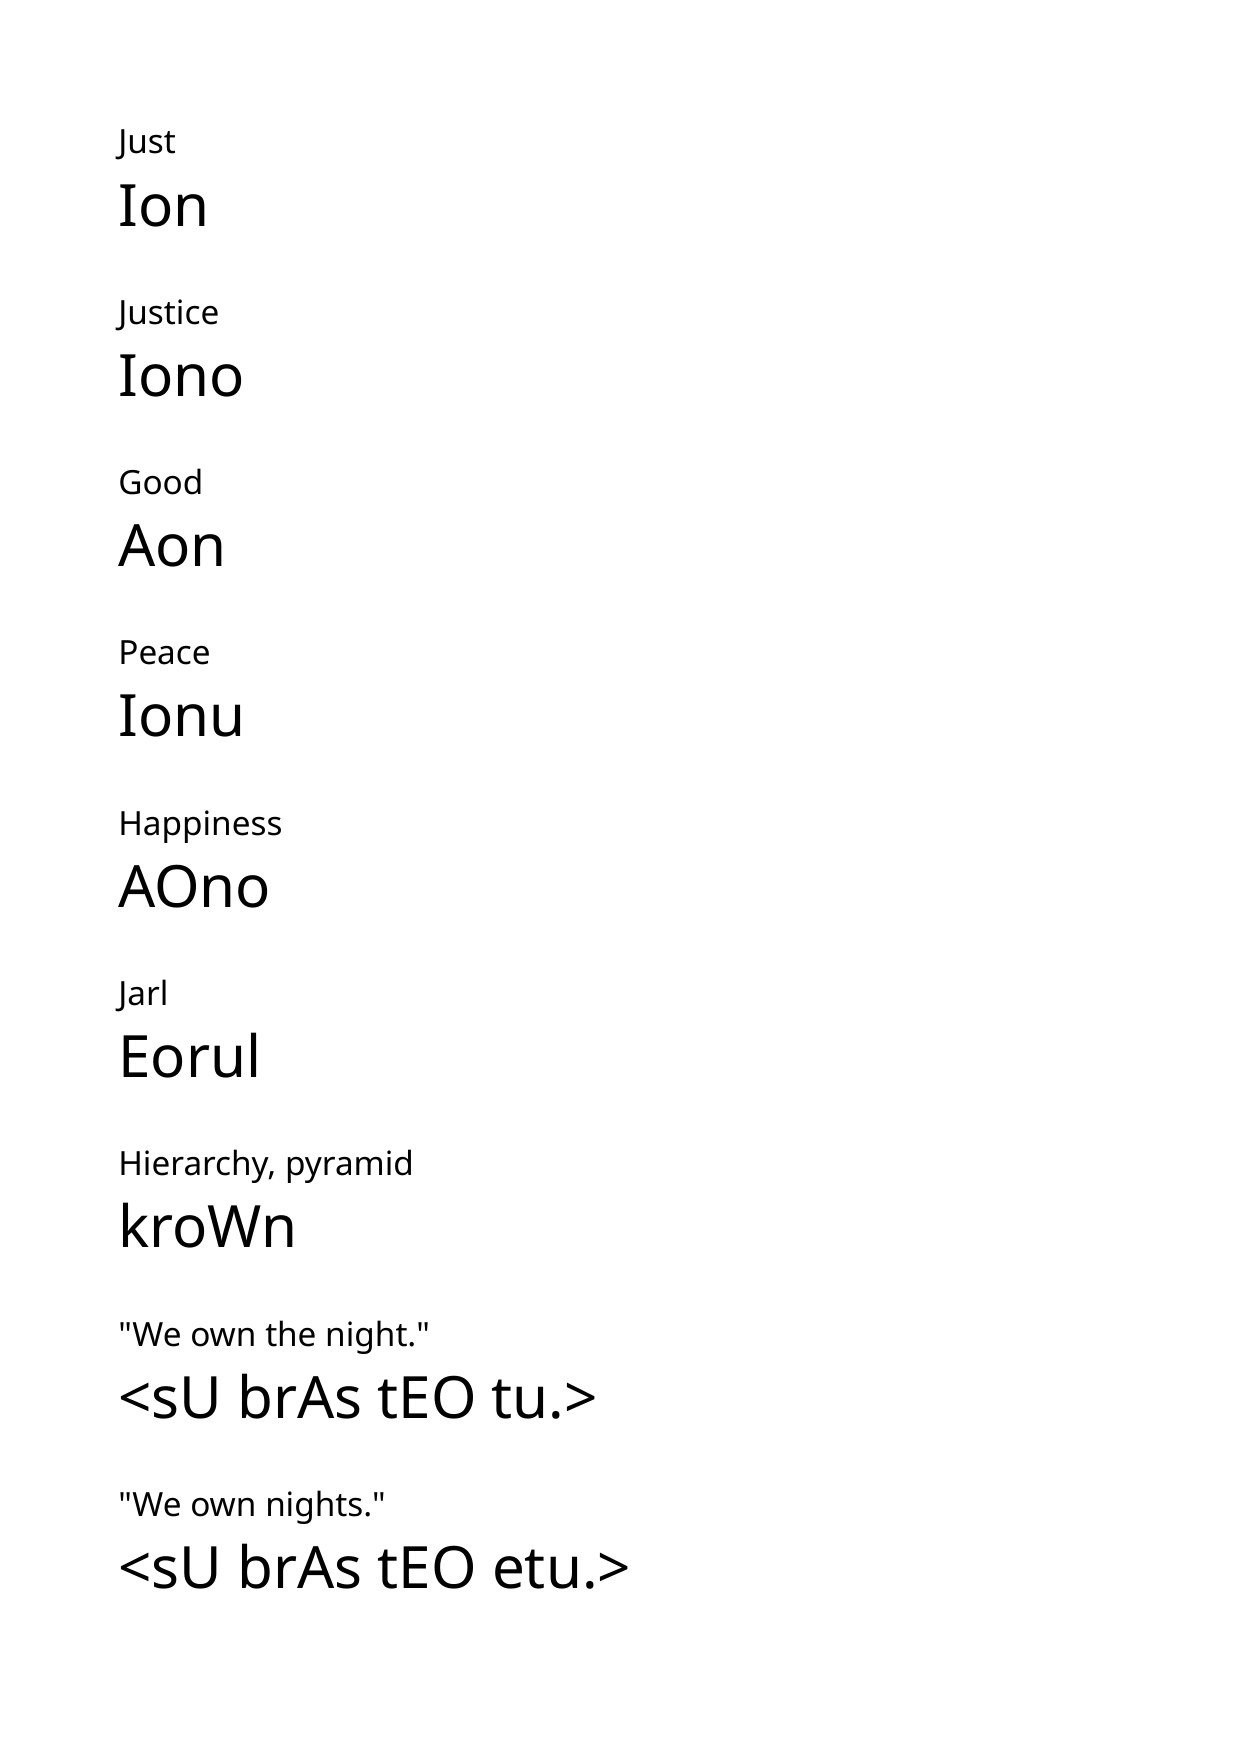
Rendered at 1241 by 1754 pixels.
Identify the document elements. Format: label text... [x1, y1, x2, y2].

text Happiness [118, 799, 1122, 845]
text Hierarchy, pyramid [118, 1140, 1122, 1185]
text "We own nights." [118, 1481, 1122, 1526]
text AOno [118, 845, 1122, 924]
text Iono [118, 334, 1122, 413]
text Good [118, 459, 1122, 504]
text Just [118, 118, 1122, 163]
text Eorul [118, 1015, 1122, 1094]
text Jarl [118, 970, 1122, 1015]
text <sU brAs tEO etu.> [118, 1526, 1122, 1606]
text kroWn [118, 1185, 1122, 1265]
text Aon [118, 504, 1122, 584]
text <sU brAs tEO tu.> [118, 1356, 1122, 1435]
text Ionu [118, 674, 1122, 754]
text Ion [118, 163, 1122, 243]
text Peace [118, 629, 1122, 674]
text "We own the night." [118, 1310, 1122, 1356]
text Justice [118, 288, 1122, 334]
